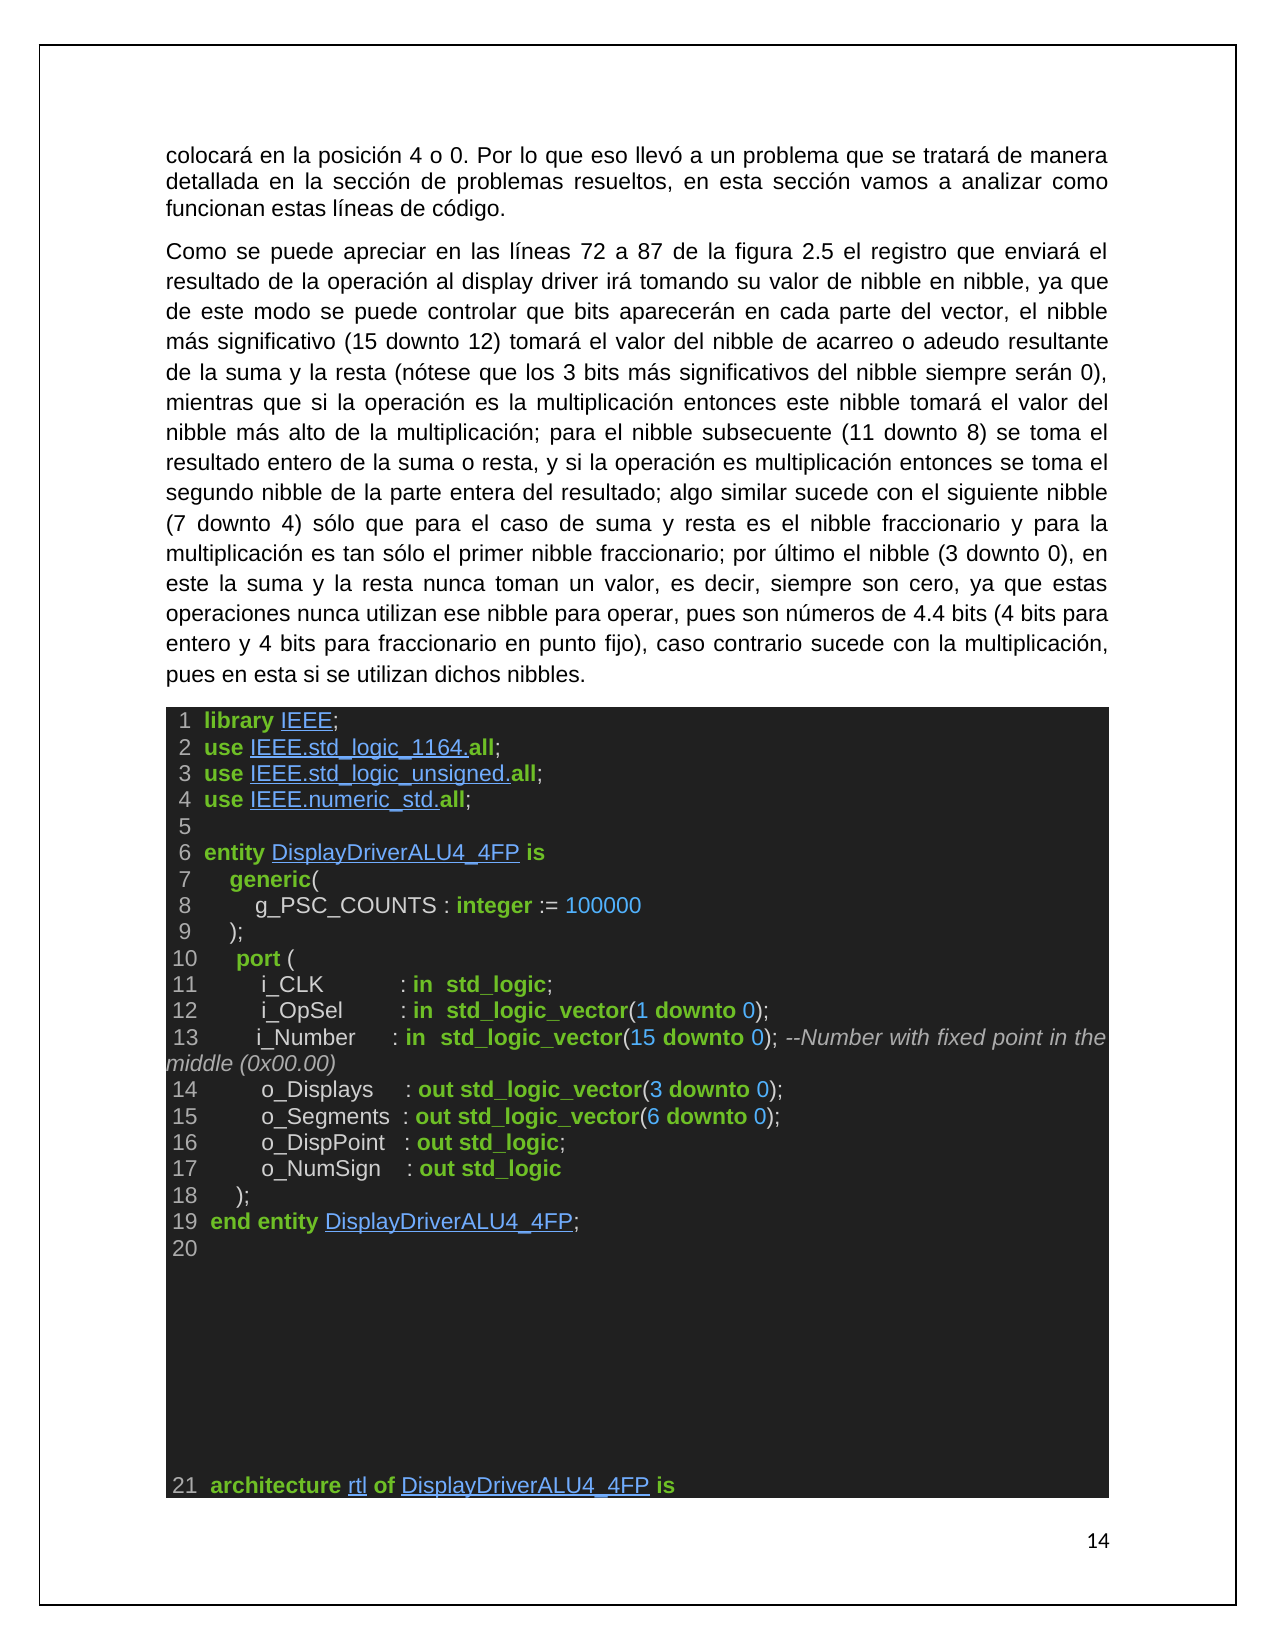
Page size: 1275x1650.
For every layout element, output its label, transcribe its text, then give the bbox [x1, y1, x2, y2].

text 4 use IEEE.numeric_std.all; [166, 786, 1109, 813]
text 12 i_OpSel : in std_logic_vector(1 downto 0); [166, 997, 1109, 1024]
text 17 o_NumSign : out std_logic [166, 1155, 1109, 1182]
text 18 ); [166, 1182, 1109, 1208]
text 7 generic( [166, 866, 1109, 892]
text 21 architecture rtl of DisplayDriverALU4_4FP is [166, 1472, 1109, 1498]
text 10 port ( [166, 944, 1109, 971]
text 2 use IEEE.std_logic_1164.all; [166, 734, 1109, 760]
text 6 entity DisplayDriverALU4_4FP is [166, 839, 1109, 866]
text 13 i_Number : in std_logic_vector(15 downto 0); --Number with fixed point in the middle (0x00.00) [166, 1024, 1109, 1076]
text 9 ); [166, 918, 1109, 944]
text 16 o_DispPoint : out std_logic; [166, 1129, 1109, 1155]
text colocará en la posición 4 o 0. Por lo que eso llevó a un problema que se tratará de manera detallada en la sección de problemas resueltos, en esta sección vamos a analizar como funcionan estas líneas de código. [166, 142, 1109, 221]
text 3 use IEEE.std_logic_unsigned.all; [166, 760, 1109, 786]
text 11 i_CLK : in std_logic; [166, 971, 1109, 997]
text 15 o_Segments : out std_logic_vector(6 downto 0); [166, 1103, 1109, 1129]
text Como se puede apreciar en las líneas 72 a 87 de la figura 2.5 el registro que enviará el resultado de la operación al display driver irá tomando su valor de nibble en nibble, ya que de este modo se puede controlar que bits aparecerán en cada parte del vector, el nibble más significativo (15 downto 12) tomará el valor del nibble de acarreo o adeudo resultante de la suma y la resta (nótese que los 3 bits más significativos del nibble siempre serán 0), mientras que si la operación es la multiplicación entonces este nibble tomará el valor del nibble más alto de la multiplicación; para el nibble subsecuente (11 downto 8) se toma el resultado entero de la suma o resta, y si la operación es multiplicación entonces se toma el segundo nibble de la parte entera del resultado; algo similar sucede con el siguiente nibble (7 downto 4) sólo que para el caso de suma y resta es el nibble fraccionario y para la multiplicación es tan sólo el primer nibble fraccionario; por último el nibble (3 downto 0), en este la suma y la resta nunca toman un valor, es decir, siempre son cero, ya que estas operaciones nunca utilizan ese nibble para operar, pues son números de 4.4 bits (4 bits para entero y 4 bits para fraccionario en punto fijo), caso contrario sucede con la multiplicación, pues en esta si se utilizan dichos nibbles. [166, 238, 1109, 687]
text 5 [166, 813, 1109, 839]
text 14 o_Displays : out std_logic_vector(3 downto 0); [166, 1076, 1109, 1103]
text 20 [166, 1234, 1109, 1261]
text 1 library IEEE; [166, 707, 1109, 734]
text 19 end entity DisplayDriverALU4_4FP; [166, 1208, 1109, 1234]
text 8 g_PSC_COUNTS : integer := 100000 [166, 892, 1109, 918]
